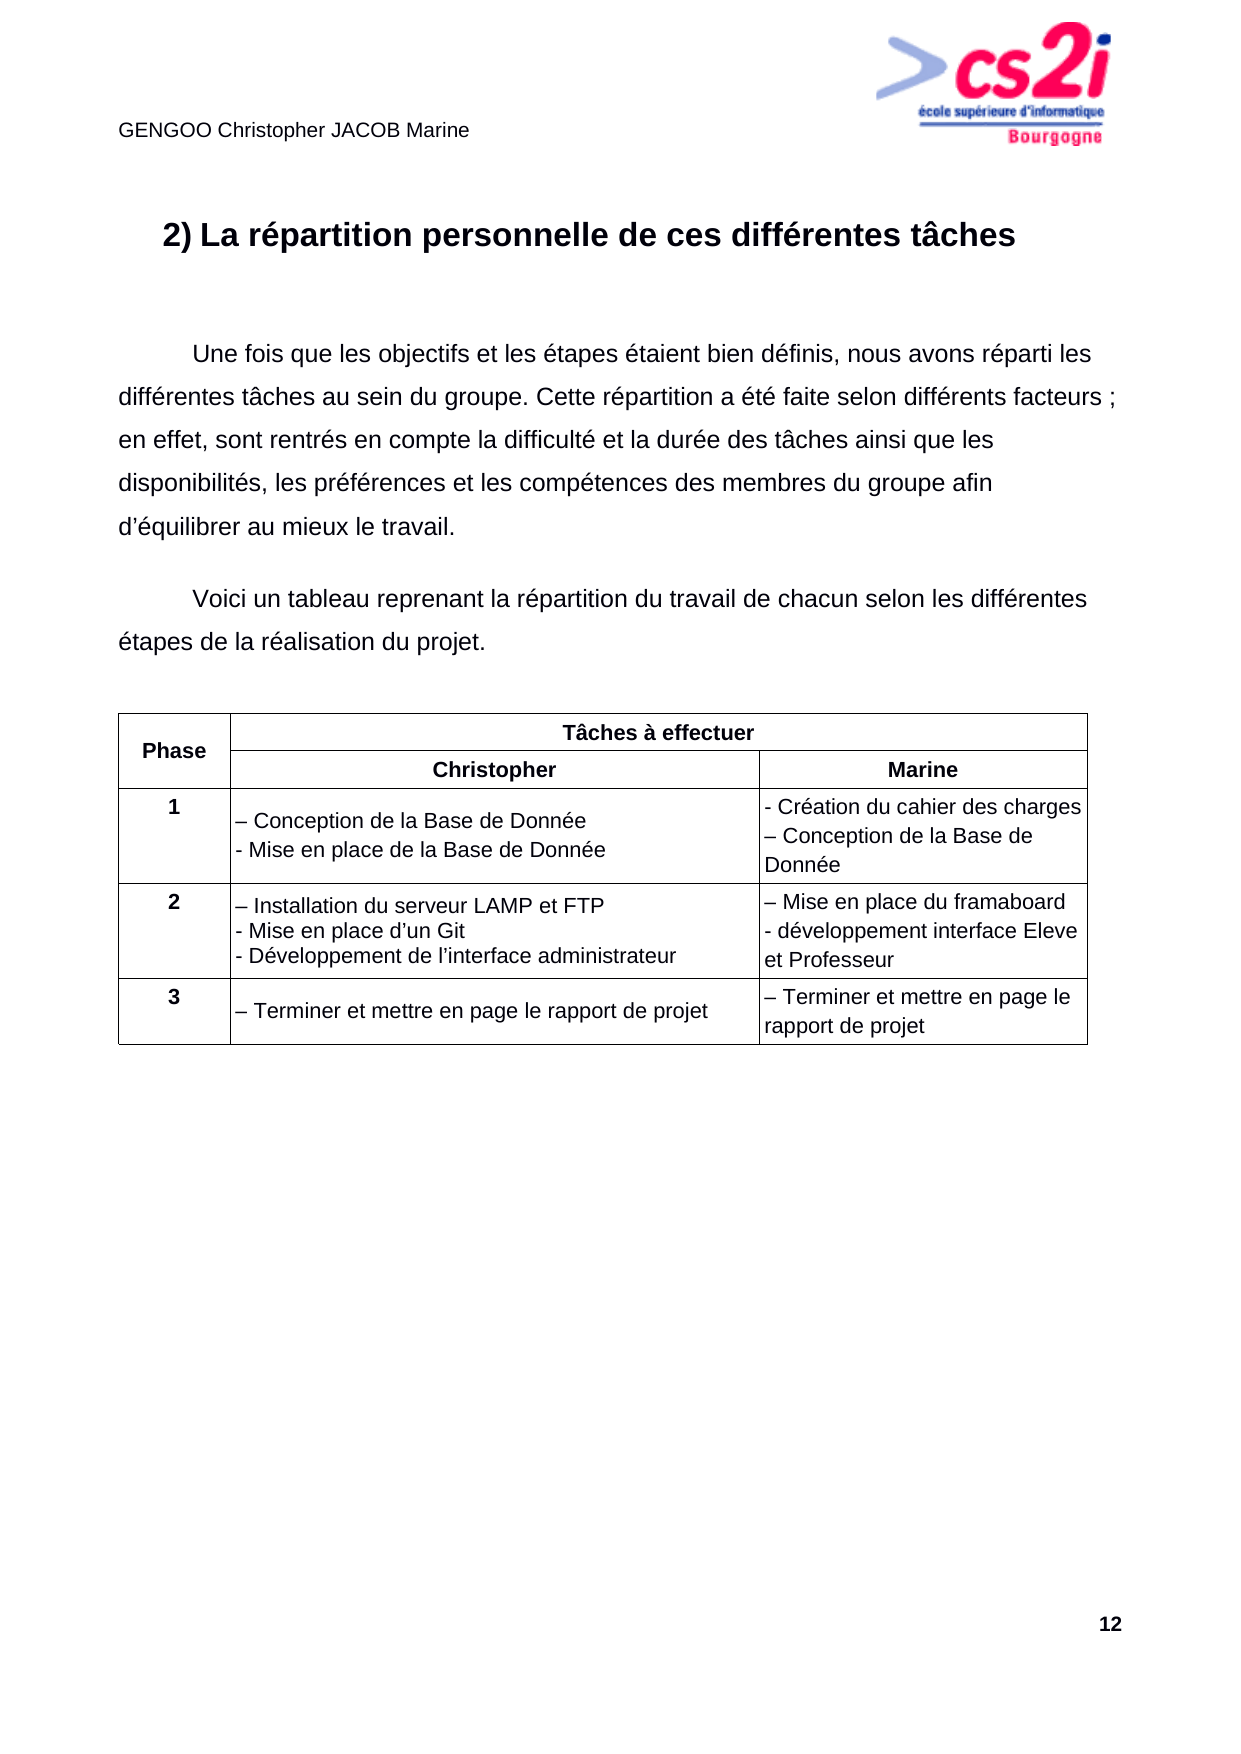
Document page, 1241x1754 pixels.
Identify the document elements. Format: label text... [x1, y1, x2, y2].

table_cell – Terminer et mettre en page le rapport de projet [760, 979, 1087, 1044]
table_cell 1 [119, 789, 230, 883]
table_cell – Mise en place du framaboard - développement interface Eleve et Professeur [760, 884, 1087, 978]
table_cell 2 [119, 884, 230, 978]
text Une fois que les objectifs et les étapes étaient bien définis, nous avons réparti les différentes tâches au sein du groupe. Cette répartition a été faite selon différents facteurs ; en effet, sont rentrés en compte la difficulté et la durée des tâches ainsi que les disponibilités, les préférences et les compétences des membres du groupe afin d’équilibrer au mieux le travail. [118, 339, 1122, 540]
table_header Tâches à effectuer [231, 714, 1087, 750]
table_header Phase [119, 714, 230, 787]
text Voici un tableau reprenant la répartition du travail de chacun selon les différentes étapes de la réalisation du projet. [118, 584, 1122, 656]
list La répartition personnelle de ces différentes tâches [162, 215, 1122, 253]
table_cell 3 [119, 979, 230, 1044]
table_cell - Création du cahier des charges – Conception de la Base de Donnée [760, 789, 1087, 883]
table_cell – Conception de la Base de Donnée - Mise en place de la Base de Donnée [231, 789, 759, 883]
table_cell Christopher [231, 751, 759, 787]
table_cell – Installation du serveur LAMP et FTP - Mise en place d’un Git - Développement de l’interface administrateur [231, 884, 759, 978]
table_cell Marine [760, 751, 1087, 787]
picture [876, 22, 1111, 146]
table_cell – Terminer et mettre en page le rapport de projet [231, 979, 759, 1044]
